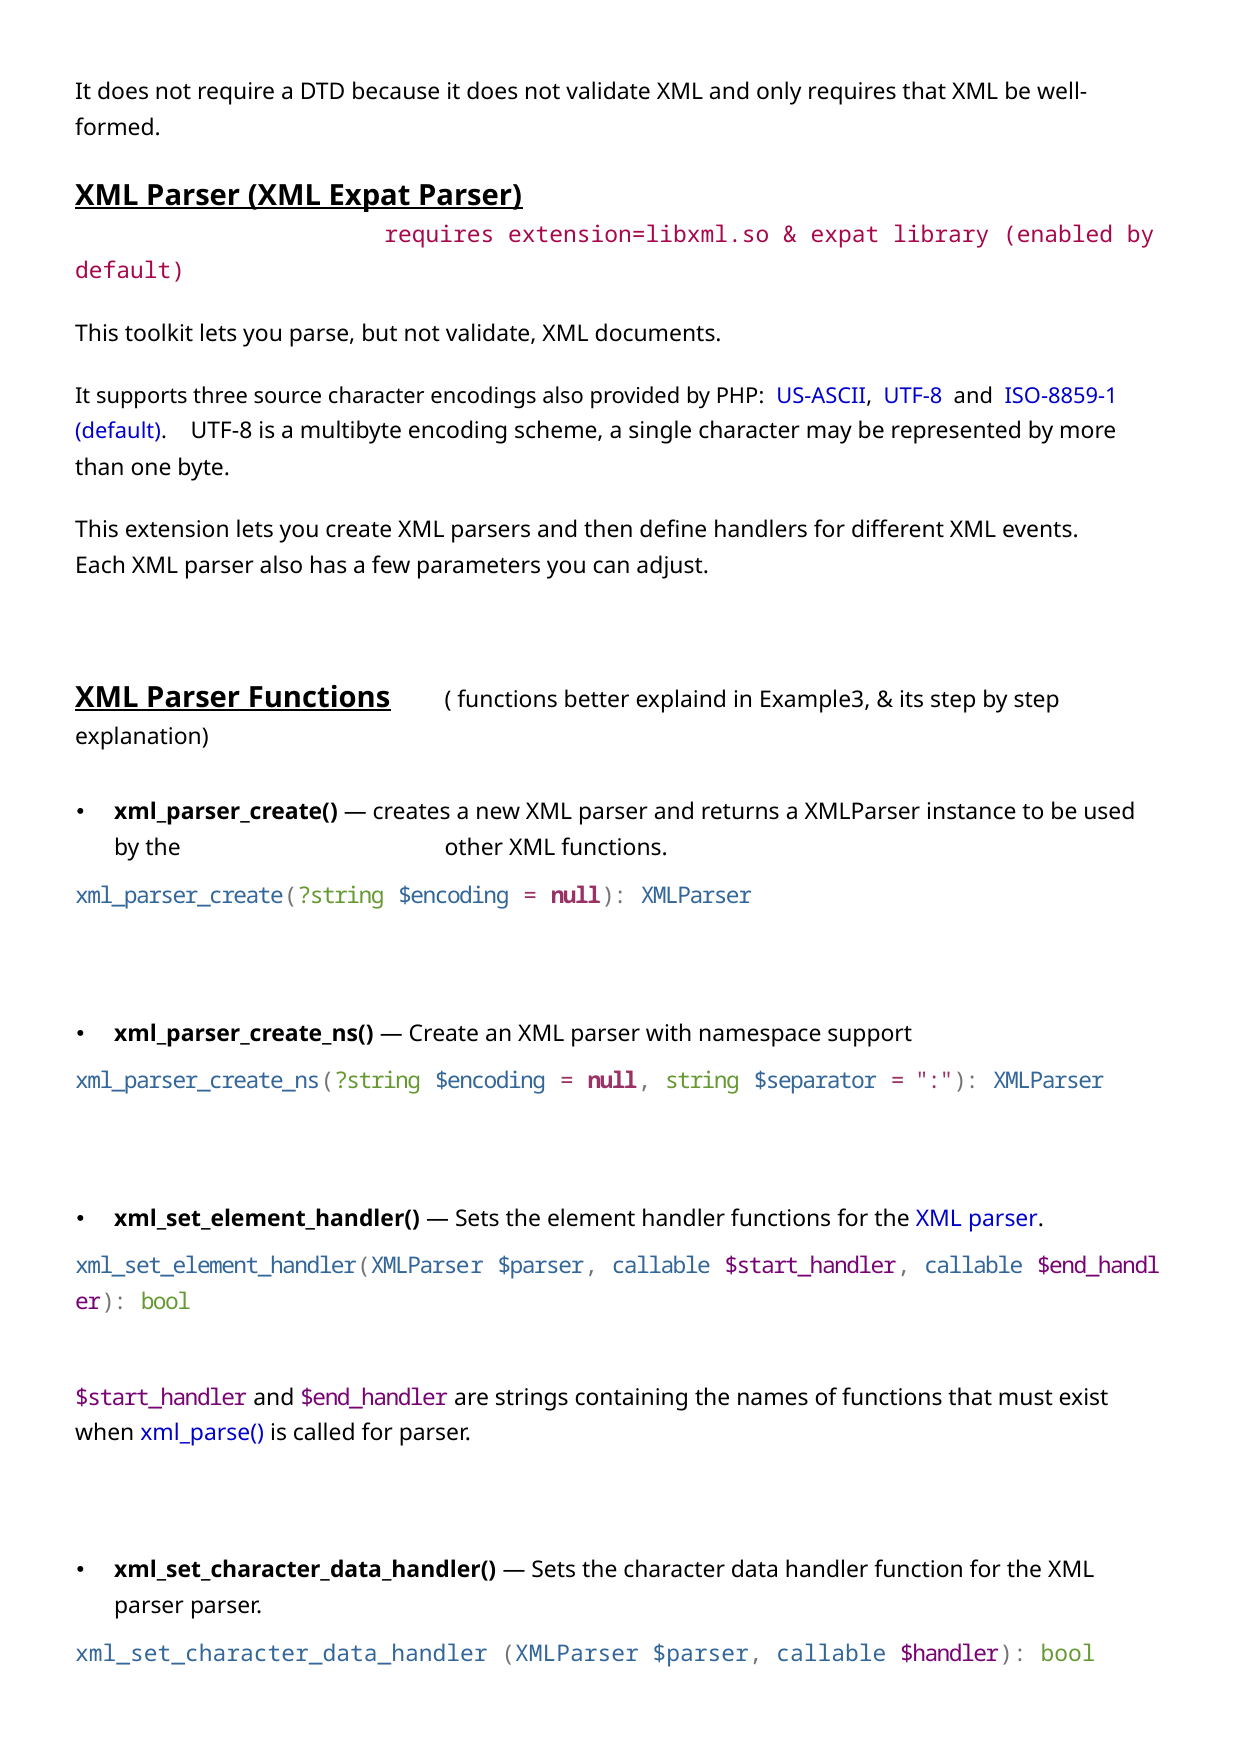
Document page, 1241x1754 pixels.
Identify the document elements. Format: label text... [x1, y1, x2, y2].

list xml_parser_create_ns() — Create an XML parser with namespace support [76, 1016, 1166, 1048]
text xml_set_element_handler(XMLParser $parser, callable $start_handler, callable $end_handler): bool [75, 1249, 1166, 1317]
text XML Parser (XML Expat Parser) requires extension=libxml.so & expat library (enabled by default) [75, 174, 1166, 285]
text XML Parser Functions ( functions better explaind in Example3, & its step by step explanation) [75, 676, 1166, 751]
text This toolkit lets you parse, but not validate, XML documents. [75, 317, 1166, 348]
text Each XML parser also has a few parameters you can adjust. [75, 549, 1166, 581]
text xml_set_character_data_handler (XMLParser $parser, callable $handler): bool [75, 1637, 1166, 1668]
text $start_handler and $end_handler are strings containing the names of functions that must exist when xml_parse() is called for parser. [75, 1380, 1166, 1448]
list xml_parser_create() — creates a new XML parser and returns a XMLParser instance to be used by the other XML functions. [76, 795, 1166, 862]
text It does not require a DTD because it does not validate XML and only requires that XML be well-formed. [75, 75, 1166, 142]
text xml_parser_create(?string $encoding = null): XMLParser [75, 879, 1166, 910]
text xml_parser_create_ns(?string $encoding = null, string $separator = ":"): XMLParser [75, 1064, 1166, 1096]
list xml_set_character_data_handler() — Sets the character data handler function for the XML parser parser. [76, 1553, 1166, 1621]
text It supports three source character encodings also provided by PHP: US-ASCII, UTF-8 and ISO-8859-1 (default). UTF-8 is a multibyte encoding scheme, a single character may be represented by more than one byte. [75, 380, 1166, 482]
text This extension lets you create XML parsers and then define handlers for different XML events. [75, 513, 1166, 544]
list xml_set_element_handler() — Sets the element handler functions for the XML parser. [76, 1201, 1166, 1233]
